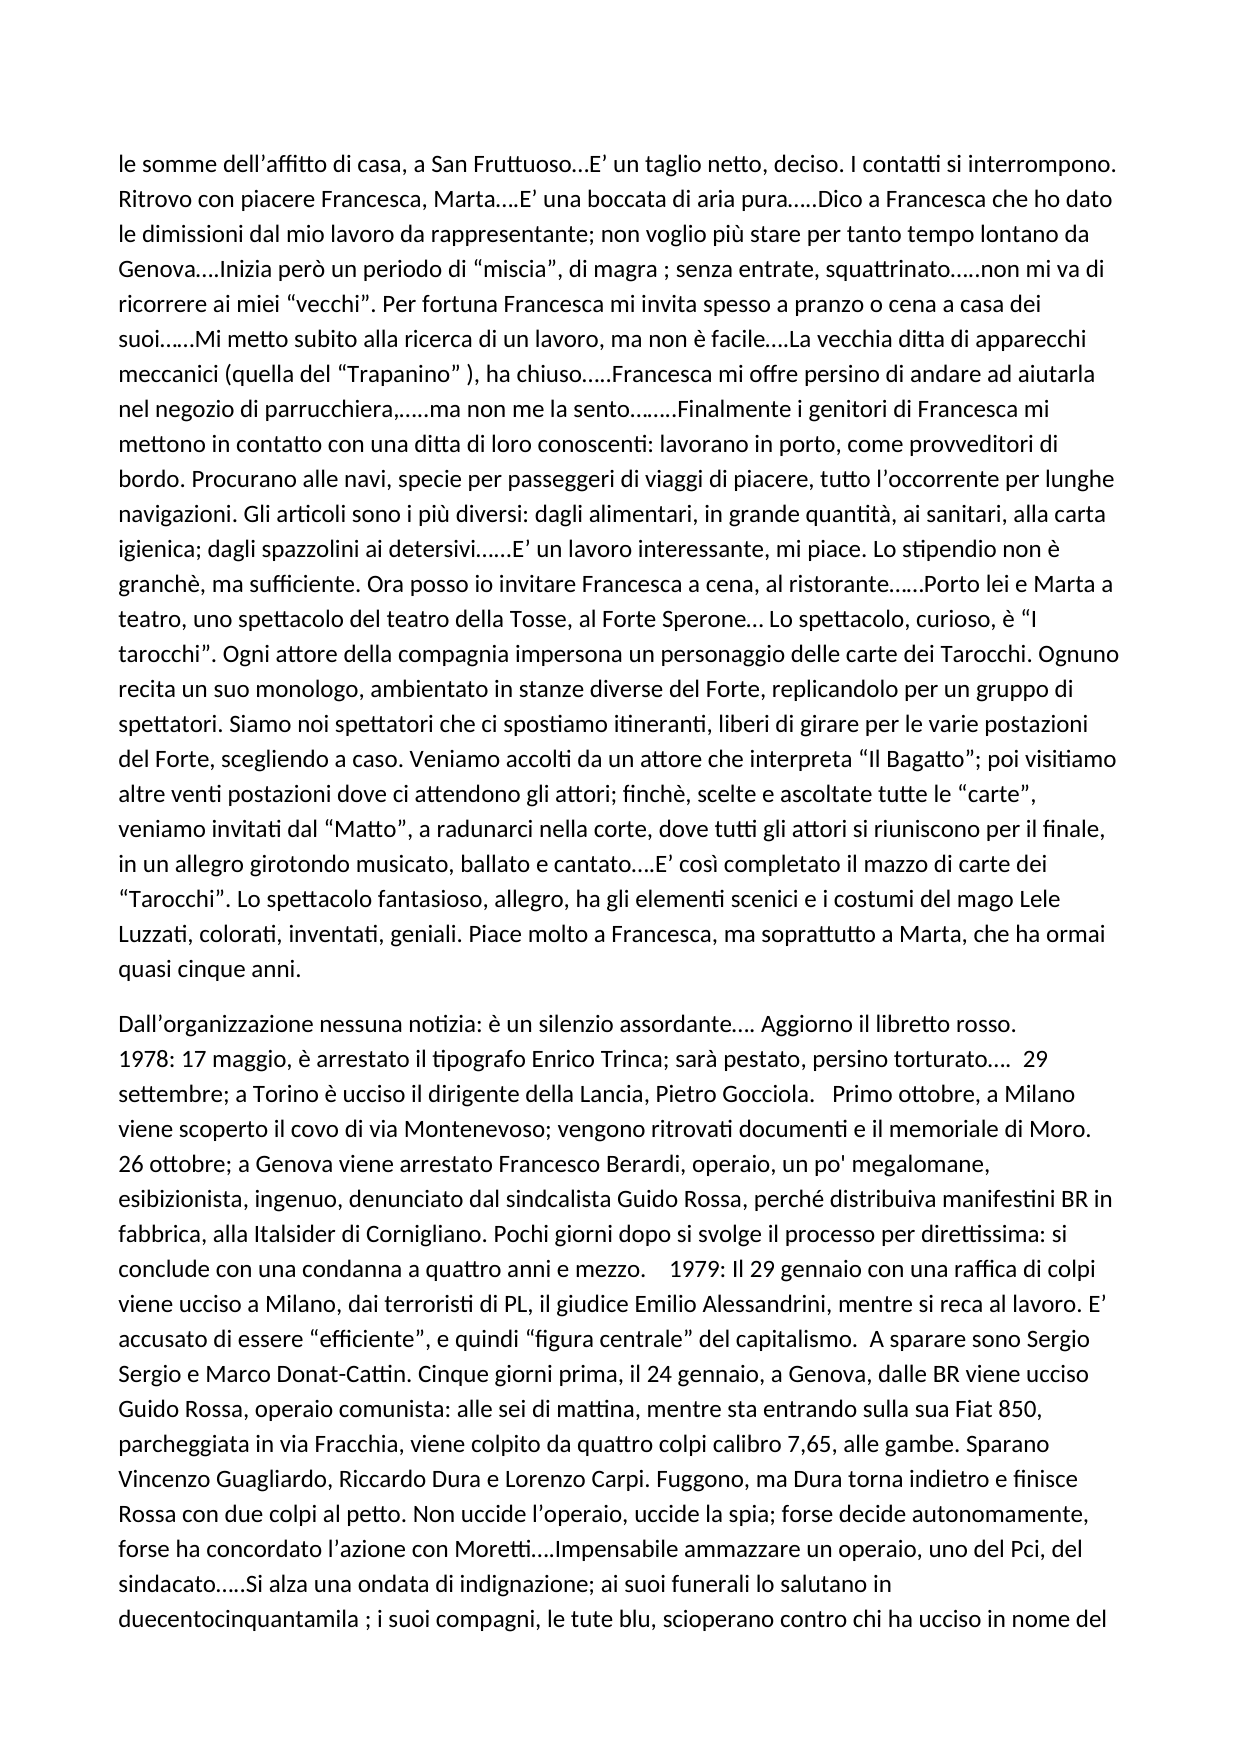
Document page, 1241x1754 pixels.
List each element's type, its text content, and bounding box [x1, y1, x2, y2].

text Dall’organizzazione nessuna notizia: è un silenzio assordante…. Aggiorno il libretto rosso. 1978: 17 maggio, è arrestato il tipografo Enrico Trinca; sarà pestato, persino torturato…. 29 settembre; a Torino è ucciso il dirigente della Lancia, Pietro Gocciola. Primo ottobre, a Milano viene scoperto il covo di via Montenevoso; vengono ritrovati documenti e il memoriale di Moro. 26 ottobre; a Genova viene arrestato Francesco Berardi, operaio, un po' megalomane, esibizionista, ingenuo, denunciato dal sindcalista Guido Rossa, perché distribuiva manifestini BR in fabbrica, alla Italsider di Cornigliano. Pochi giorni dopo si svolge il processo per direttissima: si conclude con una condanna a quattro anni e mezzo. 1979: Il 29 gennaio con una raffica di colpi viene ucciso a Milano, dai terroristi di PL, il giudice Emilio Alessandrini, mentre si reca al lavoro. E’ accusato di essere “efficiente”, e quindi “figura centrale” del capitalismo. A sparare sono Sergio Sergio e Marco Donat-Cattin. Cinque giorni prima, il 24 gennaio, a Genova, dalle BR viene ucciso Guido Rossa, operaio comunista: alle sei di mattina, mentre sta entrando sulla sua Fiat 850, parcheggiata in via Fracchia, viene colpito da quattro colpi calibro 7,65, alle gambe. Sparano Vincenzo Guagliardo, Riccardo Dura e Lorenzo Carpi. Fuggono, ma Dura torna indietro e finisce Rossa con due colpi al petto. Non uccide l’operaio, uccide la spia; forse decide autonomamente, forse ha concordato l’azione con Moretti….Impensabile ammazzare un operaio, uno del Pci, del sindacato…..Si alza una ondata di indignazione; ai suoi funerali lo salutano in duecentocinquantamila ; i suoi compagni, le tute blu, scioperano contro chi ha ucciso in nome del [118, 1008, 1122, 1634]
text le somme dell’affitto di casa, a San Fruttuoso…E’ un taglio netto, deciso. I contatti si interrompono. Ritrovo con piacere Francesca, Marta….E’ una boccata di aria pura…..Dico a Francesca che ho dato le dimissioni dal mio lavoro da rappresentante; non voglio più stare per tanto tempo lontano da Genova….Inizia però un periodo di “miscia”, di magra ; senza entrate, squattrinato…..non mi va di ricorrere ai miei “vecchi”. Per fortuna Francesca mi invita spesso a pranzo o cena a casa dei suoi……Mi metto subito alla ricerca di un lavoro, ma non è facile….La vecchia ditta di apparecchi meccanici (quella del “Trapanino” ), ha chiuso…..Francesca mi offre persino di andare ad aiutarla nel negozio di parrucchiera,…..ma non me la sento……..Finalmente i genitori di Francesca mi mettono in contatto con una ditta di loro conoscenti: lavorano in porto, come provveditori di bordo. Procurano alle navi, specie per passeggeri di viaggi di piacere, tutto l’occorrente per lunghe navigazioni. Gli articoli sono i più diversi: dagli alimentari, in grande quantità, ai sanitari, alla carta igienica; dagli spazzolini ai detersivi…...E’ un lavoro interessante, mi piace. Lo stipendio non è granchè, ma sufficiente. Ora posso io invitare Francesca a cena, al ristorante……Porto lei e Marta a teatro, uno spettacolo del teatro della Tosse, al Forte Sperone… Lo spettacolo, curioso, è “I tarocchi”. Ogni attore della compagnia impersona un personaggio delle carte dei Tarocchi. Ognuno recita un suo monologo, ambientato in stanze diverse del Forte, replicandolo per un gruppo di spettatori. Siamo noi spettatori che ci spostiamo itineranti, liberi di girare per le varie postazioni del Forte, scegliendo a caso. Veniamo accolti da un attore che interpreta “Il Bagatto”; poi visitiamo altre venti postazioni dove ci attendono gli attori; finchè, scelte e ascoltate tutte le “carte”, veniamo invitati dal “Matto”, a radunarci nella corte, dove tutti gli attori si riuniscono per il finale, in un allegro girotondo musicato, ballato e cantato….E’ così completato il mazzo di carte dei “Tarocchi”. Lo spettacolo fantasioso, allegro, ha gli elementi scenici e i costumi del mago Lele Luzzati, colorati, inventati, geniali. Piace molto a Francesca, ma soprattutto a Marta, che ha ormai quasi cinque anni. [118, 148, 1122, 983]
